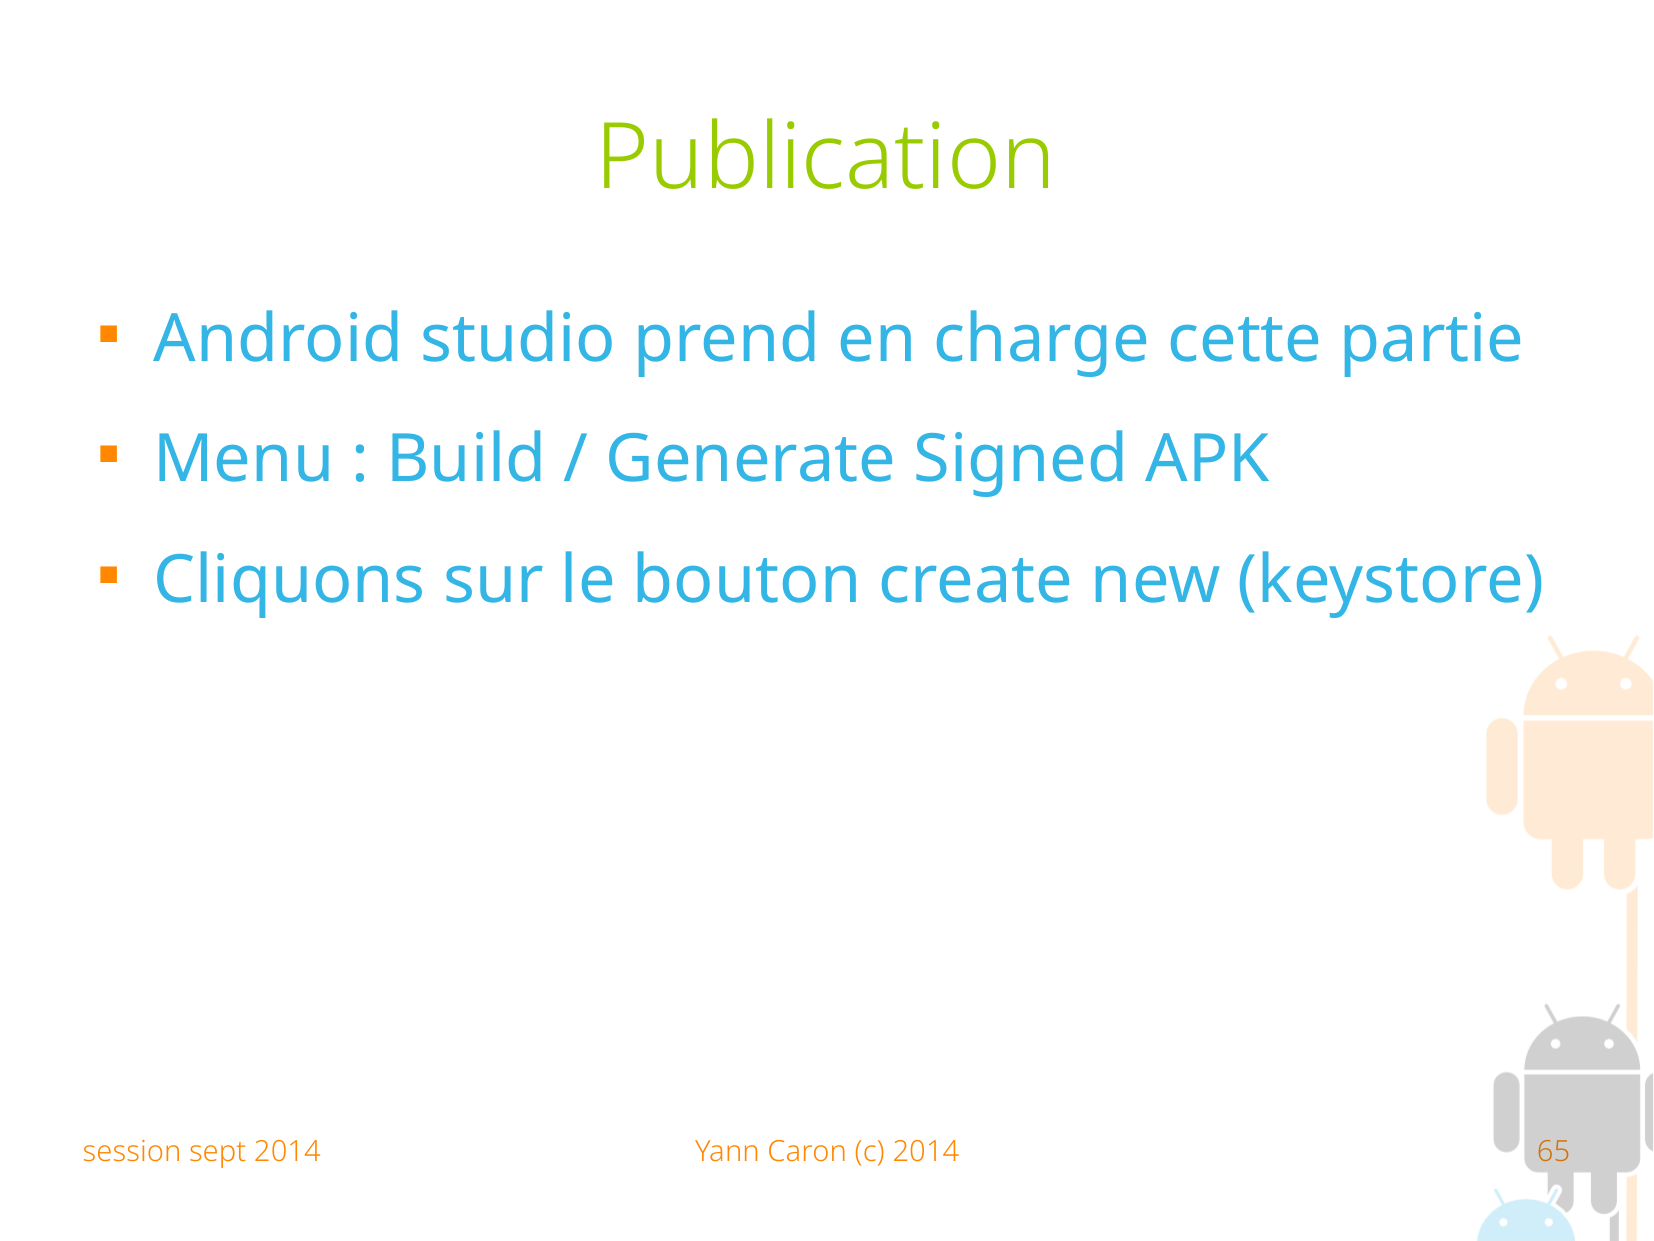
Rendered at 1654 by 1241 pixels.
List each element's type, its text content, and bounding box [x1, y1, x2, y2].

title Publication [82, 49, 1571, 257]
picture [240, 423, 1654, 1241]
list Android studio prend en charge cette partie Menu : Build / Generate Signed APK Cliquons sur le bouton create new (keystore) [82, 290, 1571, 1010]
